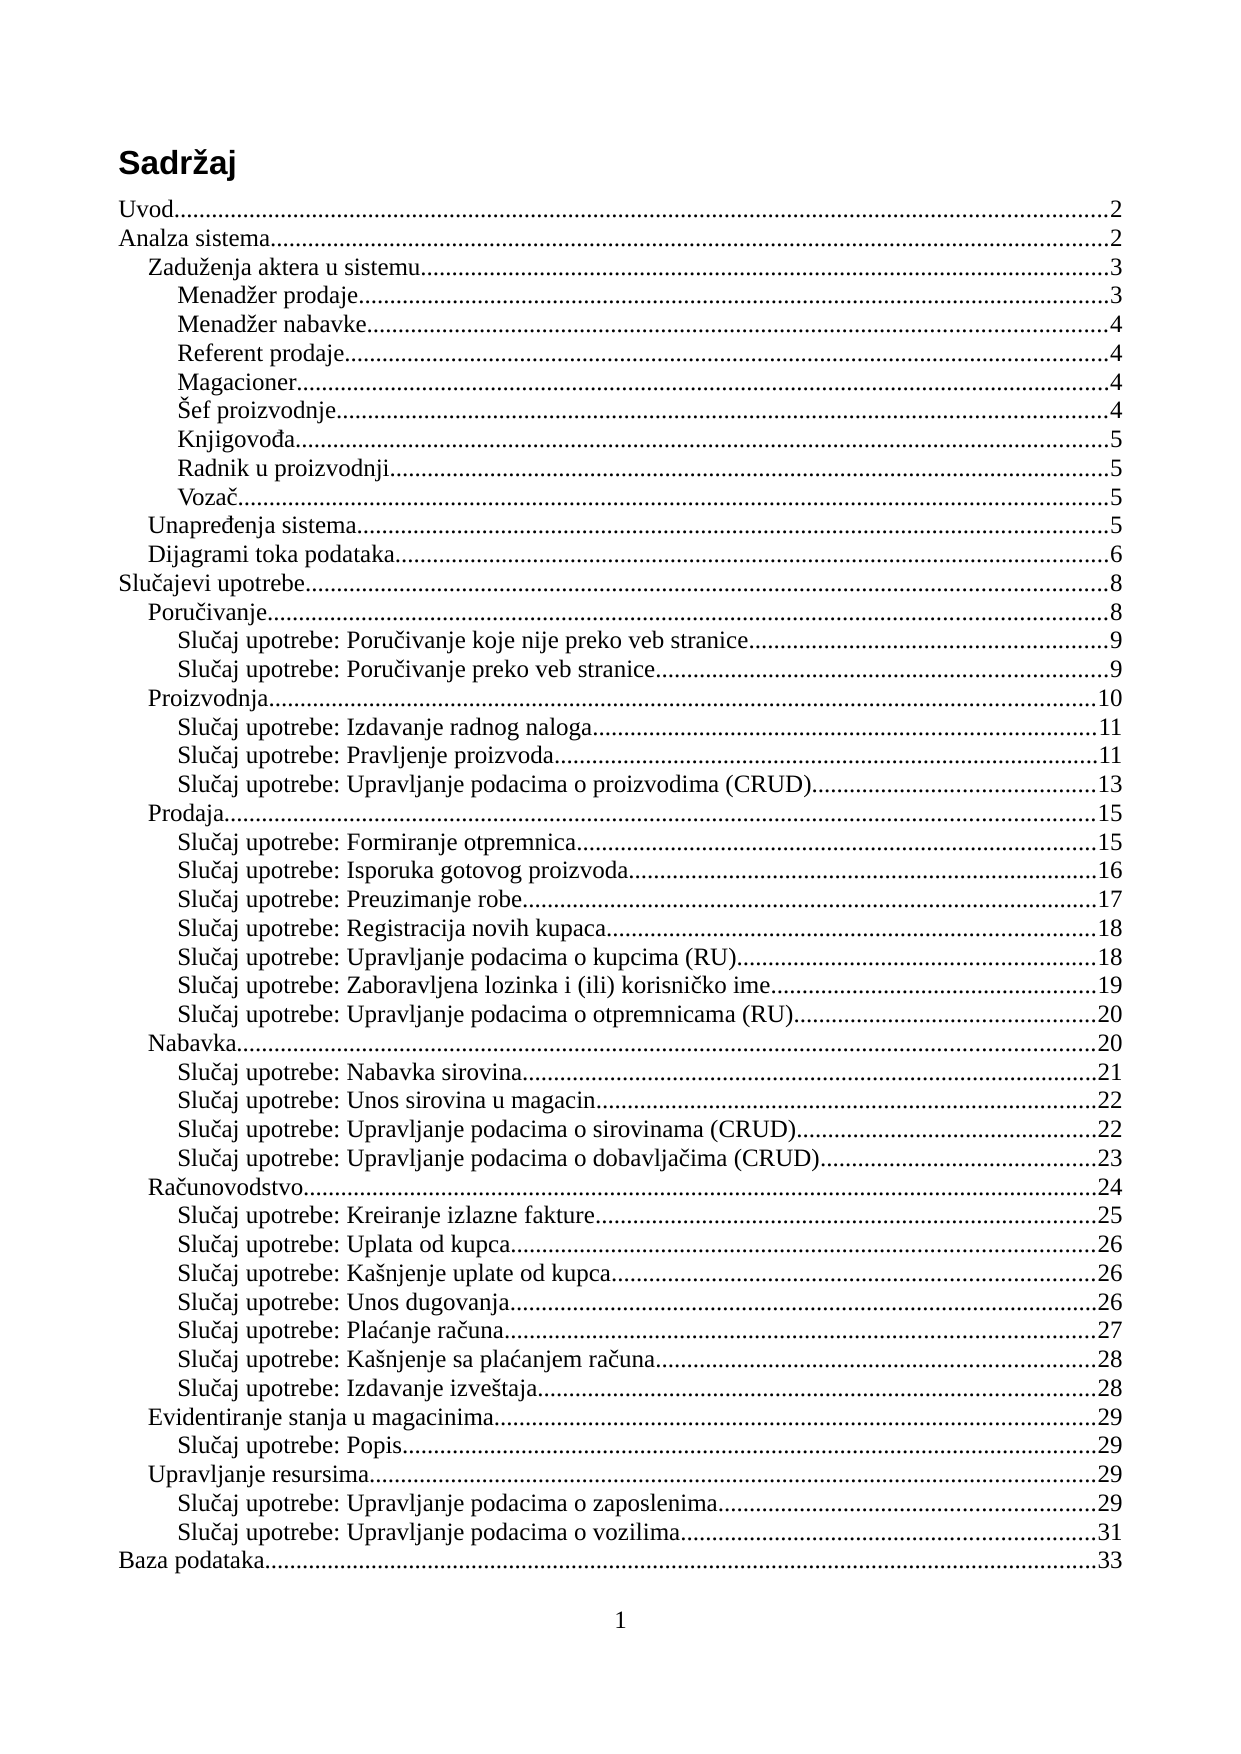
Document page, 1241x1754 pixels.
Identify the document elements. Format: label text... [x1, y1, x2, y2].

text Šef proizvodnje 4 [177, 395, 1122, 424]
text Slučaj upotrebe: Upravljanje podacima o proizvodima (CRUD) 13 [177, 769, 1122, 798]
text Slučaj upotrebe: Poručivanje koje nije preko veb stranice 9 [177, 625, 1122, 654]
text Unapređenja sistema 5 [148, 510, 1122, 539]
text Nabavka 20 [148, 1028, 1122, 1057]
text Slučaj upotrebe: Unos sirovina u magacin 22 [177, 1085, 1122, 1114]
text Slučaj upotrebe: Kašnjenje sa plaćanjem računa 28 [177, 1344, 1122, 1373]
text Menadžer nabavke 4 [177, 309, 1122, 338]
text Upravljanje resursima 29 [148, 1459, 1122, 1488]
text Prodaja 15 [148, 798, 1122, 827]
text Slučaj upotrebe: Upravljanje podacima o sirovinama (CRUD) 22 [177, 1114, 1122, 1143]
text Proizvodnja 10 [148, 683, 1122, 712]
text Slučaj upotrebe: Upravljanje podacima o otpremnicama (RU) 20 [177, 999, 1122, 1028]
text Slučajevi upotrebe 8 [118, 568, 1122, 597]
text Analza sistema 2 [118, 223, 1122, 252]
text Slučaj upotrebe: Upravljanje podacima o kupcima (RU) 18 [177, 942, 1122, 970]
text Slučaj upotrebe: Registracija novih kupaca 18 [177, 913, 1122, 942]
text Baza podataka 33 [118, 1545, 1122, 1574]
text Slučaj upotrebe: Preuzimanje robe 17 [177, 884, 1122, 913]
text Slučaj upotrebe: Upravljanje podacima o dobavljačima (CRUD) 23 [177, 1143, 1122, 1172]
text Evidentiranje stanja u magacinima 29 [148, 1402, 1122, 1430]
text Referent prodaje 4 [177, 338, 1122, 367]
text Slučaj upotrebe: Izdavanje radnog naloga 11 [177, 712, 1122, 740]
text Slučaj upotrebe: Upravljanje podacima o vozilima 31 [177, 1517, 1122, 1545]
text Radnik u proizvodnji 5 [177, 453, 1122, 482]
text Slučaj upotrebe: Zaboravljena lozinka i (ili) korisničko ime 19 [177, 970, 1122, 999]
text Računovodstvo 24 [148, 1172, 1122, 1200]
text Slučaj upotrebe: Pravljenje proizvoda 11 [177, 740, 1122, 769]
text Slučaj upotrebe: Unos dugovanja 26 [177, 1287, 1122, 1315]
text Slučaj upotrebe: Kreiranje izlazne fakture 25 [177, 1200, 1122, 1229]
text Slučaj upotrebe: Formiranje otpremnica 15 [177, 827, 1122, 855]
text Slučaj upotrebe: Popis 29 [177, 1430, 1122, 1459]
text Slučaj upotrebe: Plaćanje računa 27 [177, 1315, 1122, 1344]
text Vozač 5 [177, 482, 1122, 510]
text Poručivanje 8 [148, 597, 1122, 625]
text Slučaj upotrebe: Uplata od kupca 26 [177, 1229, 1122, 1258]
text Menadžer prodaje 3 [177, 280, 1122, 309]
subtitle Sadržaj [118, 143, 1122, 182]
text Dijagrami toka podataka 6 [148, 539, 1122, 568]
text Magacioner 4 [177, 367, 1122, 395]
text Slučaj upotrebe: Kašnjenje uplate od kupca 26 [177, 1258, 1122, 1287]
text Slučaj upotrebe: Poručivanje preko veb stranice 9 [177, 654, 1122, 683]
text Zaduženja aktera u sistemu 3 [148, 252, 1122, 280]
text Slučaj upotrebe: Izdavanje izveštaja 28 [177, 1373, 1122, 1402]
text Uvod 2 [118, 194, 1122, 223]
text Slučaj upotrebe: Nabavka sirovina 21 [177, 1057, 1122, 1085]
text Slučaj upotrebe: Upravljanje podacima o zaposlenima 29 [177, 1488, 1122, 1517]
text Knjigovođa 5 [177, 424, 1122, 453]
text Slučaj upotrebe: Isporuka gotovog proizvoda 16 [177, 855, 1122, 884]
